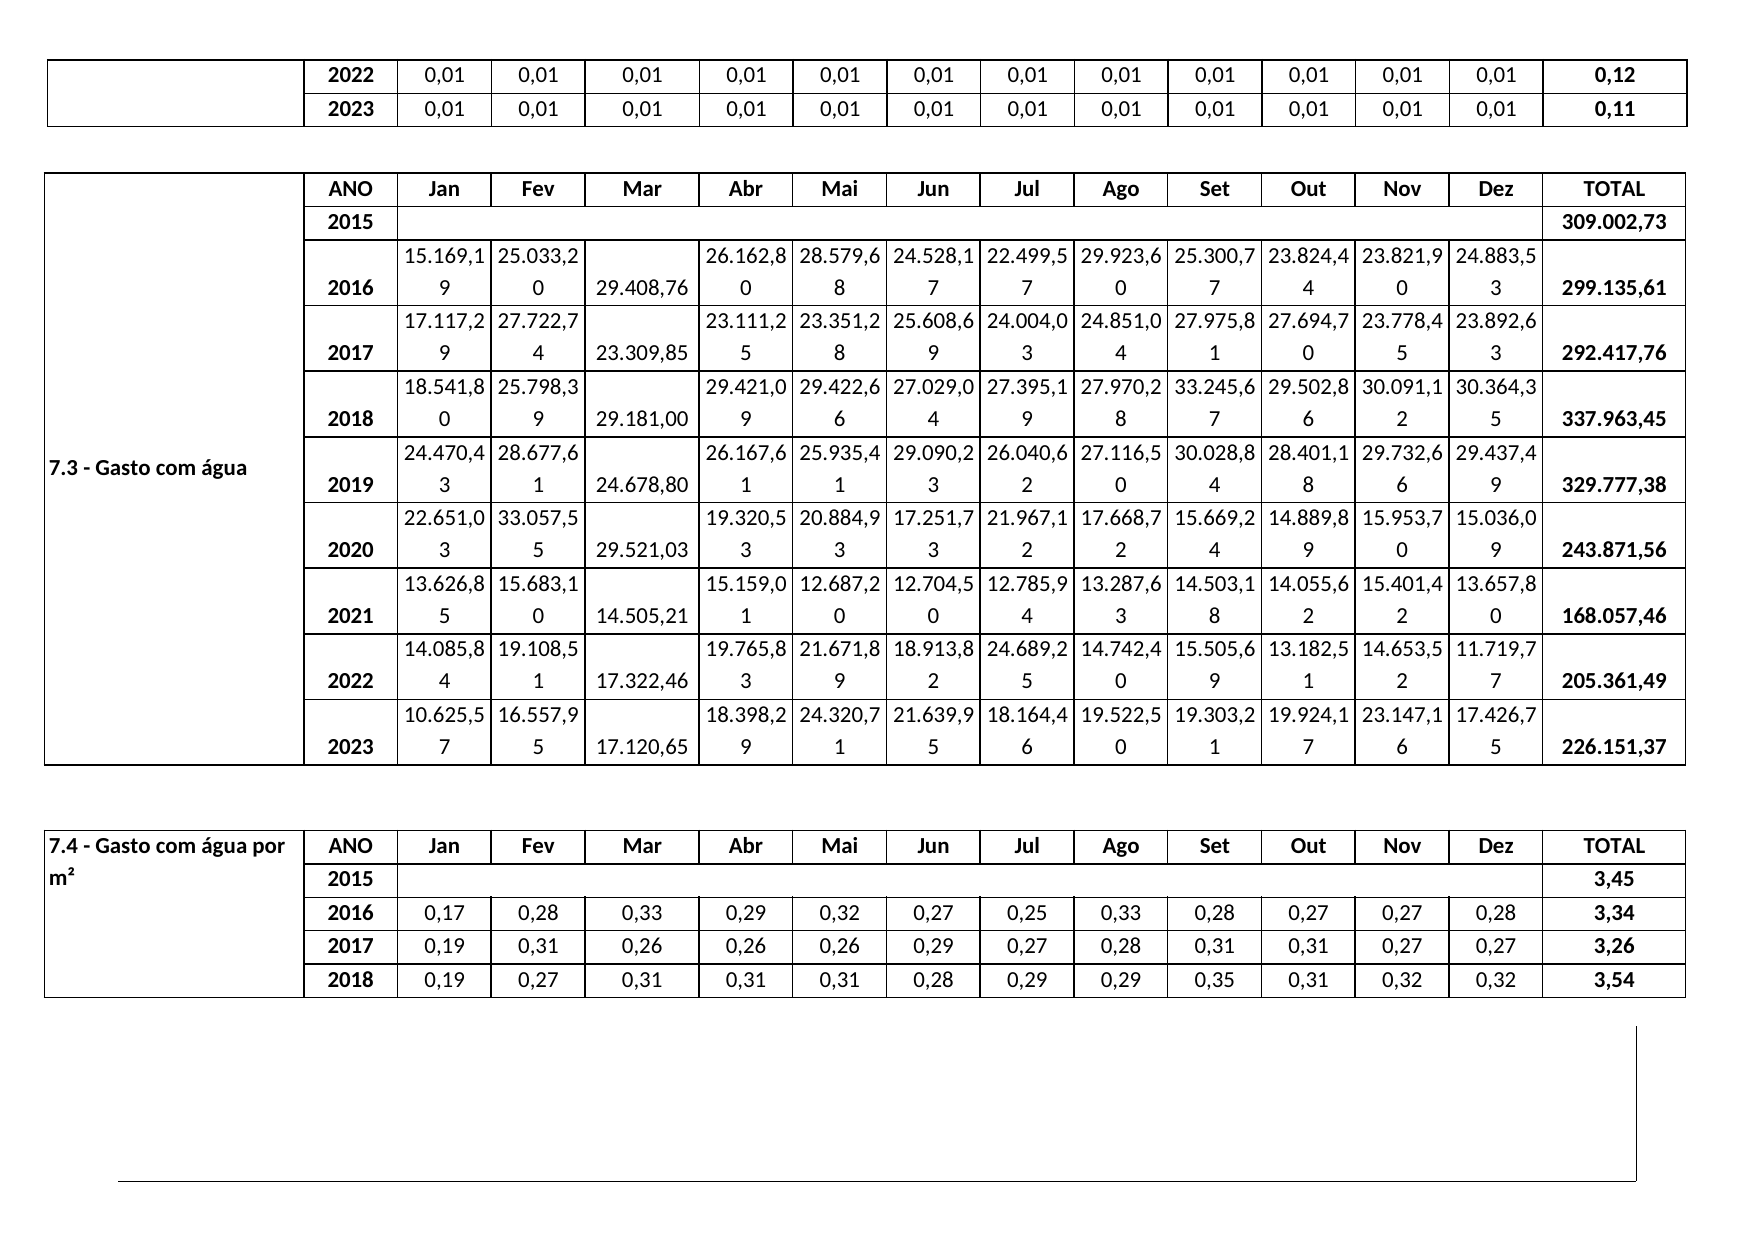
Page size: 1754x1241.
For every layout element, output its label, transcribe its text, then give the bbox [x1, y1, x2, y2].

table_cell 15.159,01 [700, 569, 792, 633]
table_cell 0,32 [793, 898, 886, 930]
table_cell 0,26 [586, 931, 698, 963]
table_cell 27.395,19 [981, 372, 1073, 436]
table_header Jan [398, 174, 490, 206]
table_cell 0,28 [887, 965, 979, 997]
table_cell 0,27 [1356, 898, 1448, 930]
table_cell 0,33 [1075, 898, 1167, 930]
table_cell 22.499,57 [981, 241, 1073, 305]
table_header ANO [305, 174, 397, 206]
table_cell 168.057,46 [1543, 569, 1685, 633]
table_header TOTAL [1543, 174, 1685, 206]
table_cell 2022 [305, 635, 397, 698]
table_cell 0,31 [793, 965, 886, 997]
table_cell 24.851,04 [1075, 306, 1167, 370]
table_cell 29.422,66 [793, 372, 886, 436]
table_cell 2015 [305, 865, 397, 896]
table_cell [1355, 766, 1449, 798]
table_cell 205.361,49 [1543, 635, 1685, 698]
table_cell Ago [1075, 831, 1167, 863]
table_cell 18.164,46 [981, 700, 1073, 764]
table_cell 3,45 [1543, 865, 1685, 896]
table_cell 0,01 [492, 94, 584, 126]
table_cell 7.4 - Gasto com água por m² [45, 831, 303, 997]
table_cell [699, 798, 793, 829]
table_cell 0,01 [1075, 94, 1167, 126]
table_header Out [1262, 174, 1354, 206]
table_cell 17.120,65 [586, 700, 698, 764]
table_cell 2023 [305, 700, 397, 764]
table_cell 2016 [305, 241, 397, 305]
table_cell 27.722,74 [492, 306, 584, 370]
table_cell 0,31 [1262, 965, 1354, 997]
table_cell 3,54 [1543, 965, 1685, 997]
table_cell 29.502,86 [1262, 372, 1354, 436]
table_cell 226.151,37 [1543, 700, 1685, 764]
table_cell 0,27 [492, 965, 584, 997]
table_cell 19.108,51 [492, 635, 584, 698]
table_cell 12.687,20 [793, 569, 886, 633]
table_cell 26.040,62 [981, 438, 1073, 502]
table_cell 18.541,80 [398, 372, 490, 436]
table_header Ago [1075, 174, 1167, 206]
table_cell 0,11 [1544, 94, 1686, 126]
table_cell 29.923,60 [1075, 241, 1167, 305]
table_cell 2020 [305, 503, 397, 567]
table_cell [44, 798, 304, 829]
table_cell 22.651,03 [398, 503, 490, 567]
table_cell 14.742,40 [1075, 635, 1167, 698]
table_cell 14.889,89 [1262, 503, 1354, 567]
table_cell 329.777,38 [1543, 438, 1685, 502]
table_cell 0,27 [981, 931, 1073, 963]
table_cell 29.437,49 [1450, 438, 1542, 502]
table_cell 24.004,03 [981, 306, 1073, 370]
table_cell 0,01 [1075, 61, 1167, 92]
table_cell 19.924,17 [1262, 700, 1354, 764]
table_cell 2017 [305, 306, 397, 370]
table_cell [1543, 798, 1686, 829]
table_cell 24.470,43 [398, 438, 490, 502]
table_cell 27.029,04 [887, 372, 979, 436]
table_cell 25.033,20 [492, 241, 584, 305]
table_cell 0,01 [398, 61, 491, 92]
table_cell 0,27 [1450, 931, 1542, 963]
table_cell [1355, 798, 1449, 829]
table_cell 0,31 [492, 931, 584, 963]
table_cell 0,25 [981, 898, 1073, 930]
table_cell 13.287,63 [1075, 569, 1167, 633]
table_cell 0,01 [700, 94, 792, 126]
table_cell 15.953,70 [1356, 503, 1448, 567]
table_cell 33.245,67 [1168, 372, 1261, 436]
table_cell 2023 [305, 94, 397, 126]
table_cell 0,01 [1450, 61, 1542, 92]
table_cell [585, 798, 699, 829]
table_cell 13.657,80 [1450, 569, 1542, 633]
table_cell 0,01 [794, 61, 886, 92]
table_cell 0,26 [793, 931, 886, 963]
table_cell 21.967,12 [981, 503, 1073, 567]
table_cell 0,32 [1450, 965, 1542, 997]
table_cell [398, 766, 491, 798]
table_cell 29.090,23 [887, 438, 979, 502]
table_cell Fev [492, 831, 584, 863]
table_cell 14.503,18 [1168, 569, 1261, 633]
table_cell 0,01 [1450, 94, 1542, 126]
table_cell 0,01 [981, 94, 1074, 126]
table_cell [1261, 798, 1355, 829]
table_cell 0,01 [398, 94, 491, 126]
table_cell 0,01 [586, 61, 699, 92]
table_cell Mai [793, 831, 886, 863]
table_cell 12.704,50 [887, 569, 979, 633]
table_cell [793, 766, 886, 798]
table_cell 0,29 [1075, 965, 1167, 997]
table_cell [398, 798, 491, 829]
table_cell 0,01 [888, 61, 980, 92]
table_cell 15.505,69 [1168, 635, 1261, 698]
table_cell 0,01 [1356, 61, 1449, 92]
table_cell 27.694,70 [1262, 306, 1354, 370]
table_cell 2022 [305, 61, 397, 92]
table_cell [1074, 798, 1168, 829]
table_cell 17.251,73 [887, 503, 979, 567]
table_cell [1449, 798, 1543, 829]
table_cell 0,27 [887, 898, 979, 930]
table_cell [491, 798, 585, 829]
table_cell 0,29 [887, 931, 979, 963]
table_cell [491, 766, 585, 798]
table_cell 23.821,90 [1356, 241, 1448, 305]
table_cell 10.625,57 [398, 700, 490, 764]
table_cell 2021 [305, 569, 397, 633]
table_cell [1449, 766, 1543, 798]
table_cell 337.963,45 [1543, 372, 1685, 436]
table_cell 3,26 [1543, 931, 1685, 963]
table_cell [398, 207, 1542, 239]
table_cell 0,01 [492, 61, 584, 92]
table_cell 309.002,73 [1543, 207, 1685, 239]
table_cell 18.398,29 [700, 700, 792, 764]
table_header Nov [1356, 174, 1448, 206]
table_cell TOTAL [1543, 831, 1685, 863]
table_cell [886, 766, 980, 798]
table_cell 0,29 [981, 965, 1073, 997]
table_cell 17.668,72 [1075, 503, 1167, 567]
table_cell [1168, 766, 1261, 798]
table_cell 17.117,29 [398, 306, 490, 370]
table_cell 15.169,19 [398, 241, 490, 305]
table_cell 28.579,68 [793, 241, 886, 305]
table_cell 23.892,63 [1450, 306, 1542, 370]
table_cell 0,01 [794, 94, 886, 126]
table_header Mai [793, 174, 886, 206]
table_cell 25.798,39 [492, 372, 584, 436]
table_cell [793, 798, 886, 829]
table_cell 0,01 [1169, 94, 1261, 126]
table_header Abr [700, 174, 792, 206]
table_cell [304, 798, 397, 829]
table_header [48, 61, 303, 126]
table_cell 0,27 [1262, 898, 1354, 930]
table_cell Set [1168, 831, 1261, 863]
table_cell 0,19 [398, 931, 490, 963]
table_cell Jul [981, 831, 1073, 863]
table_cell 19.303,21 [1168, 700, 1261, 764]
table_cell 0,12 [1544, 61, 1686, 92]
table_cell Nov [1356, 831, 1448, 863]
table_cell [44, 766, 304, 798]
table_cell 15.401,42 [1356, 569, 1448, 633]
table_cell Jun [887, 831, 979, 863]
table_cell 30.364,35 [1450, 372, 1542, 436]
table_cell 19.320,53 [700, 503, 792, 567]
table_cell 15.683,10 [492, 569, 584, 633]
table_cell 0,28 [1168, 898, 1261, 930]
table_cell 24.689,25 [981, 635, 1073, 698]
table_cell 24.320,71 [793, 700, 886, 764]
table_cell 25.935,41 [793, 438, 886, 502]
table_cell 0,01 [1263, 61, 1355, 92]
table_cell [699, 766, 793, 798]
table_cell 24.678,80 [586, 438, 698, 502]
table_header Fev [492, 174, 584, 206]
table_cell [398, 865, 1542, 896]
table_cell 2016 [305, 898, 397, 930]
table_cell 0,28 [1450, 898, 1542, 930]
table_cell 30.028,84 [1168, 438, 1261, 502]
table_cell 28.401,18 [1262, 438, 1354, 502]
table_cell Jan [398, 831, 490, 863]
table_cell 29.732,66 [1356, 438, 1448, 502]
table_cell 24.528,17 [887, 241, 979, 305]
table_cell 21.671,89 [793, 635, 886, 698]
table_cell 29.181,00 [586, 372, 698, 436]
table_cell 0,31 [586, 965, 698, 997]
table_cell 0,01 [1169, 61, 1261, 92]
table_cell [886, 798, 980, 829]
table_cell 2017 [305, 931, 397, 963]
table_cell 0,01 [700, 61, 792, 92]
table_cell 16.557,95 [492, 700, 584, 764]
table_cell 0,31 [700, 965, 792, 997]
table_cell 0,31 [1168, 931, 1261, 963]
table_cell 25.300,77 [1168, 241, 1261, 305]
table_header Dez [1450, 174, 1542, 206]
table_cell 0,01 [586, 94, 699, 126]
table_cell 14.055,62 [1262, 569, 1354, 633]
table_cell 0,19 [398, 965, 490, 997]
table_cell 15.669,24 [1168, 503, 1261, 567]
table_cell 2018 [305, 372, 397, 436]
table_cell 27.116,50 [1075, 438, 1167, 502]
table_cell 2018 [305, 965, 397, 997]
table_cell Dez [1450, 831, 1542, 863]
table_cell 0,26 [700, 931, 792, 963]
table_cell 29.421,09 [700, 372, 792, 436]
table_cell 23.111,25 [700, 306, 792, 370]
table_cell 26.167,61 [700, 438, 792, 502]
table_cell 13.182,51 [1262, 635, 1354, 698]
table_header Jul [981, 174, 1073, 206]
table_cell 24.883,53 [1450, 241, 1542, 305]
table_cell 14.085,84 [398, 635, 490, 698]
table_cell Abr [700, 831, 792, 863]
table_cell [1543, 766, 1686, 798]
table_header Set [1168, 174, 1261, 206]
table_header Jun [887, 174, 979, 206]
table_cell 23.824,44 [1262, 241, 1354, 305]
table_cell [1168, 798, 1261, 829]
table_cell 17.322,46 [586, 635, 698, 698]
table_cell 2019 [305, 438, 397, 502]
table_cell [304, 766, 397, 798]
table_cell 23.147,16 [1356, 700, 1448, 764]
table_cell 25.608,69 [887, 306, 979, 370]
table_cell 23.778,45 [1356, 306, 1448, 370]
table_cell [1074, 766, 1168, 798]
table_cell 27.975,81 [1168, 306, 1261, 370]
table_cell 23.309,85 [586, 306, 698, 370]
table_cell 2015 [305, 207, 397, 239]
table_cell 30.091,12 [1356, 372, 1448, 436]
table_cell 0,27 [1356, 931, 1448, 963]
table_cell 20.884,93 [793, 503, 886, 567]
table_cell 19.522,50 [1075, 700, 1167, 764]
table_cell 0,01 [1263, 94, 1355, 126]
table_cell Out [1262, 831, 1354, 863]
table_cell 0,01 [981, 61, 1074, 92]
table_cell 18.913,82 [887, 635, 979, 698]
table_cell 0,28 [492, 898, 584, 930]
table_cell [1261, 766, 1355, 798]
table_cell 0,31 [1262, 931, 1354, 963]
table_cell 33.057,55 [492, 503, 584, 567]
table_cell Mar [586, 831, 698, 863]
table_cell ANO [305, 831, 397, 863]
table_header Mar [586, 174, 698, 206]
table_cell 28.677,61 [492, 438, 584, 502]
table_cell 11.719,77 [1450, 635, 1542, 698]
table_cell 15.036,09 [1450, 503, 1542, 567]
table_cell 29.408,76 [586, 241, 698, 305]
table_cell 0,33 [586, 898, 698, 930]
table_cell 17.426,75 [1450, 700, 1542, 764]
table_cell 299.135,61 [1543, 241, 1685, 305]
table_cell 12.785,94 [981, 569, 1073, 633]
table_cell 21.639,95 [887, 700, 979, 764]
table_cell 19.765,83 [700, 635, 792, 698]
table_cell 0,17 [398, 898, 490, 930]
table_cell 14.505,21 [586, 569, 698, 633]
table_cell [980, 798, 1074, 829]
table_cell 0,32 [1356, 965, 1448, 997]
table_cell 0,01 [1356, 94, 1449, 126]
table_cell 243.871,56 [1543, 503, 1685, 567]
table_cell 3,34 [1543, 898, 1685, 930]
table_cell [980, 766, 1074, 798]
table_cell 29.521,03 [586, 503, 698, 567]
table_cell 27.970,28 [1075, 372, 1167, 436]
table_cell 0,35 [1168, 965, 1261, 997]
table_cell 0,28 [1075, 931, 1167, 963]
table_cell 0,01 [888, 94, 980, 126]
table_header 7.3 - Gasto com água [45, 174, 303, 764]
table_cell [585, 766, 699, 798]
table_cell 13.626,85 [398, 569, 490, 633]
table_cell 23.351,28 [793, 306, 886, 370]
table_cell 14.653,52 [1356, 635, 1448, 698]
table_cell 292.417,76 [1543, 306, 1685, 370]
table_cell 26.162,80 [700, 241, 792, 305]
table_cell 0,29 [700, 898, 792, 930]
